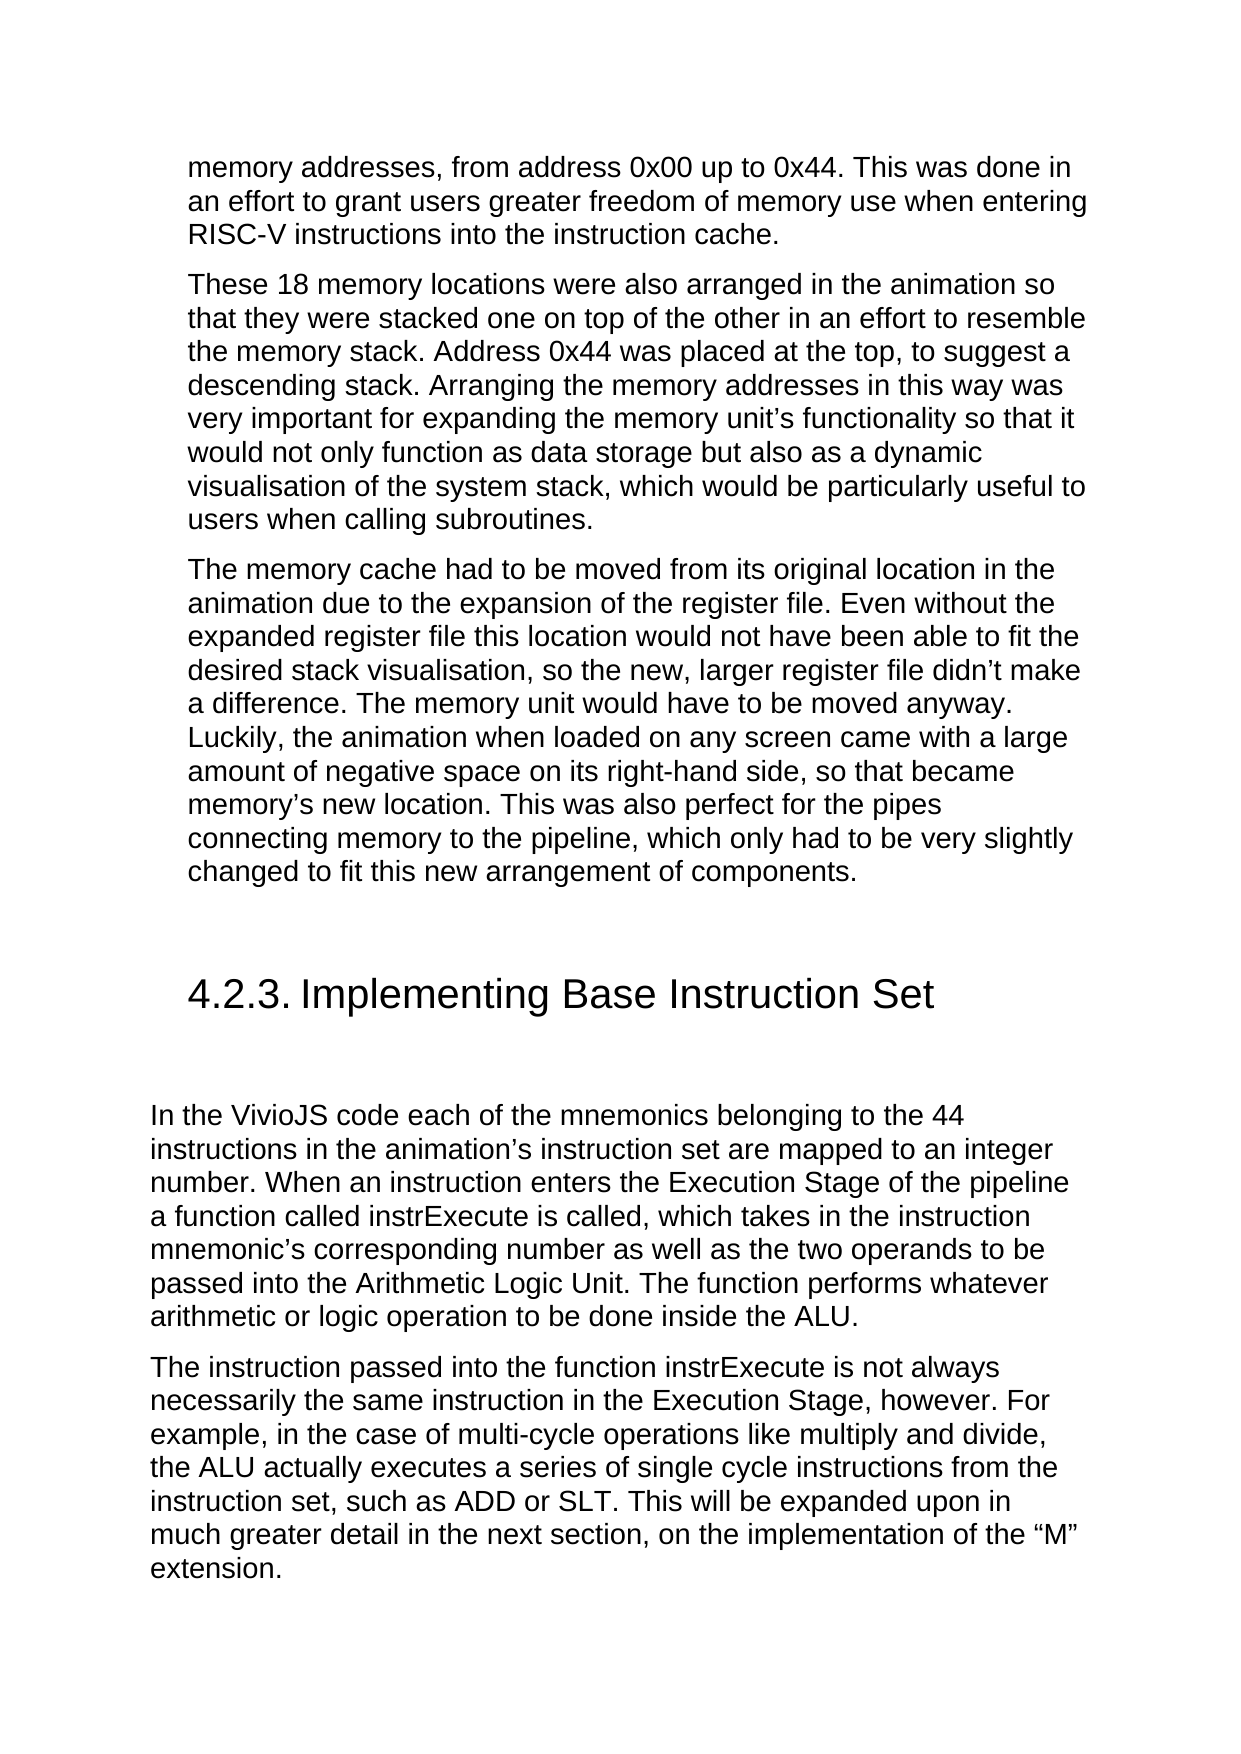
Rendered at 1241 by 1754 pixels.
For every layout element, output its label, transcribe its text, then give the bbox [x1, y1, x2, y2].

text These 18 memory locations were also arranged in the animation so that they were stacked one on top of the other in an effort to resemble the memory stack. Address 0x44 was placed at the top, to suggest a descending stack. Arranging the memory addresses in this way was very important for expanding the memory unit’s functionality so that it would not only function as data storage but also as a dynamic visualisation of the system stack, which would be particularly useful to users when calling subroutines. [187, 267, 1090, 536]
text The memory cache had to be moved from its original location in the animation due to the expansion of the register file. Even without the expanded register file this location would not have been able to fit the desired stack visualisation, so the new, larger register file didn’t make a difference. The memory unit would have to be moved anyway. Luckily, the animation when loaded on any screen came with a large amount of negative space on its right-hand side, so that became memory’s new location. This was also perfect for the pipes connecting memory to the pipeline, which only had to be very slightly changed to fit this new arrangement of components. [187, 552, 1090, 888]
text In the VivioJS code each of the mnemonics belonging to the 44 instructions in the animation’s instruction set are mapped to an integer number. When an instruction enters the Execution Stage of the pipeline a function called instrExecute is called, which takes in the instruction mnemonic’s corresponding number as well as the two operands to be passed into the Arithmetic Logic Unit. The function performs whatever arithmetic or logic operation to be done inside the ALU. [150, 1098, 1090, 1333]
list Implementing Base Instruction Set [187, 969, 1090, 1017]
text memory addresses, from address 0x00 up to 0x44. This was done in an effort to grant users greater freedom of memory use when entering RISC-V instructions into the instruction cache. [187, 150, 1090, 251]
text The instruction passed into the function instrExecute is not always necessarily the same instruction in the Execution Stage, however. For example, in the case of multi-cycle operations like multiply and divide, the ALU actually executes a series of single cycle instructions from the instruction set, such as ADD or SLT. This will be expanded upon in much greater detail in the next section, on the implementation of the “M” extension. [150, 1349, 1090, 1584]
